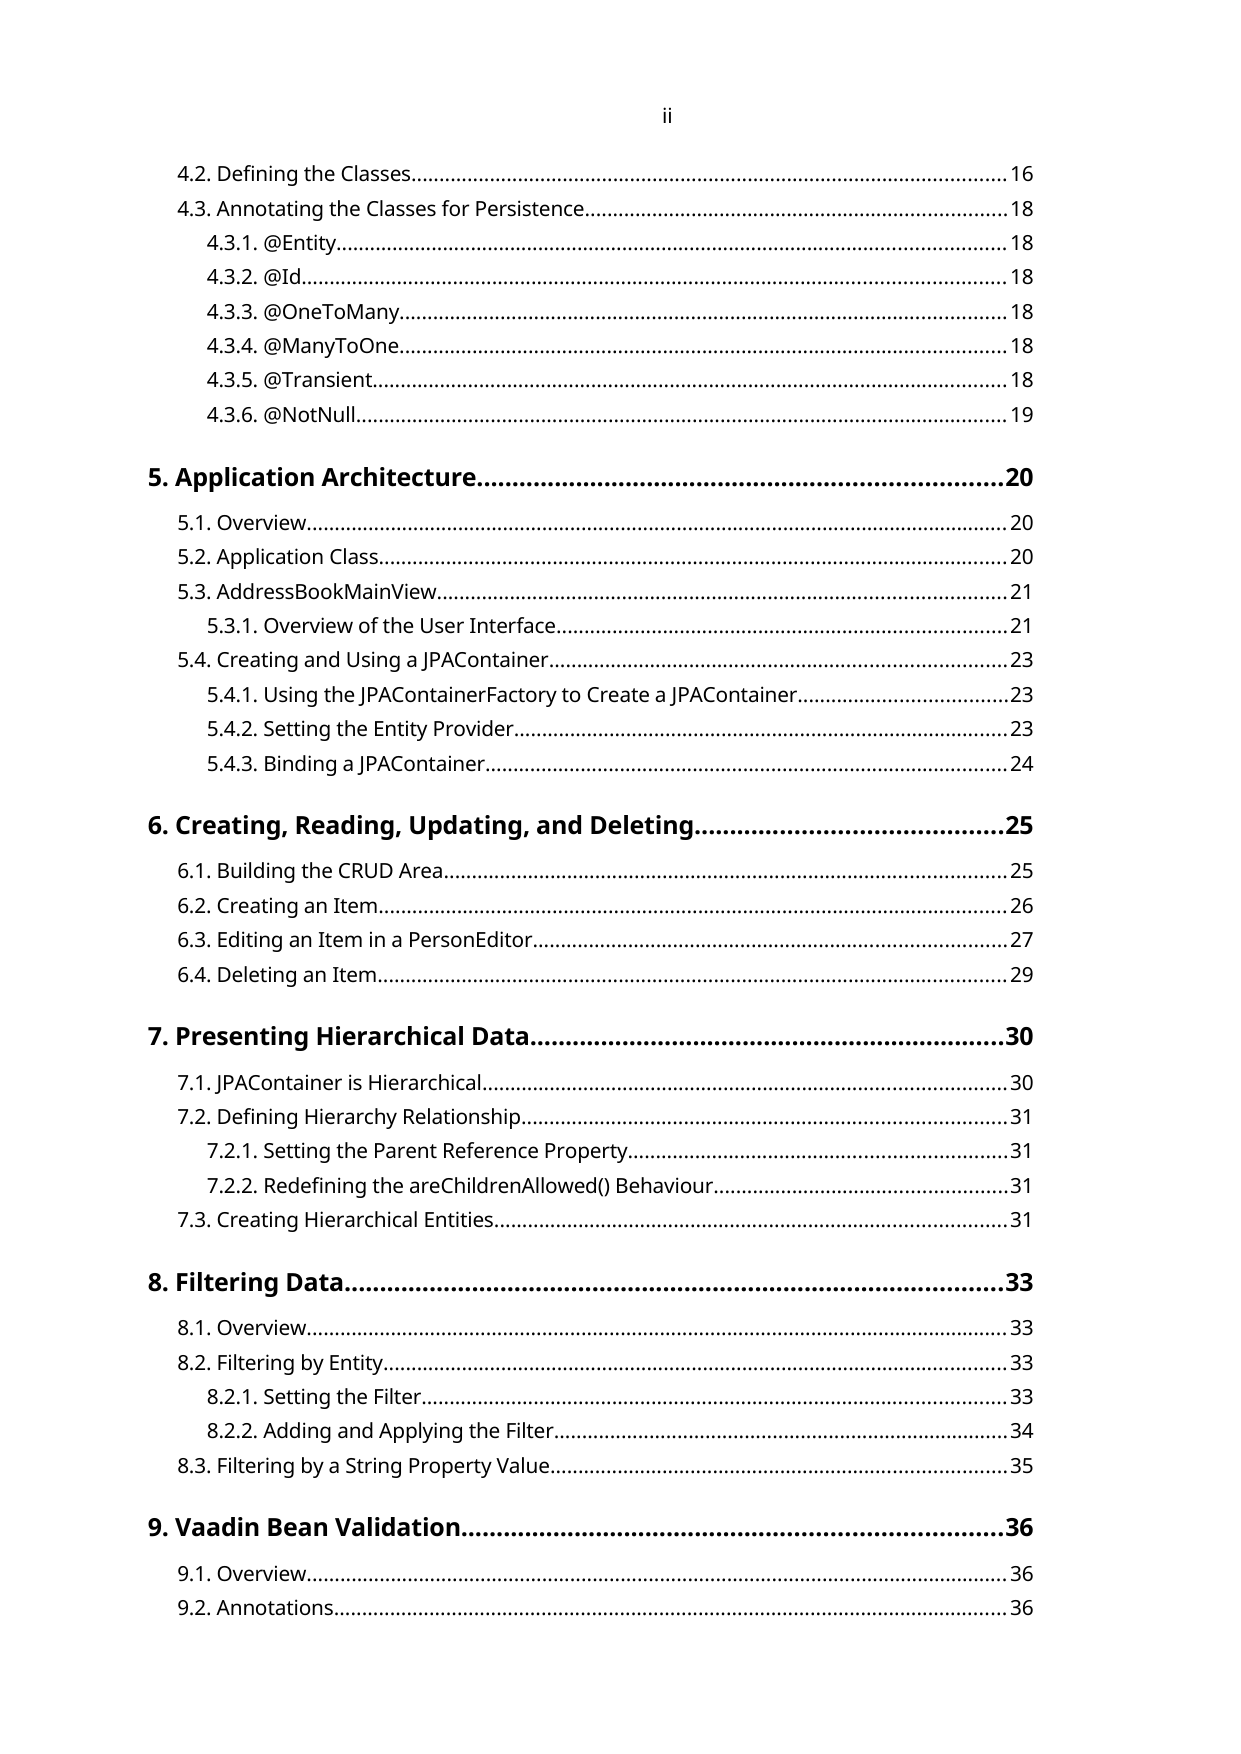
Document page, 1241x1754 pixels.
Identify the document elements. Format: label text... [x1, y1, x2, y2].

text 7.2.2. Redefining the areChildrenAllowed() Behaviour 31 [207, 1171, 1033, 1199]
text 6. Creating, Reading, Updating, and Deleting 25 [148, 808, 1033, 842]
text 9.1. Overview 36 [177, 1559, 1033, 1587]
text 8. Filtering Data 33 [148, 1264, 1033, 1298]
text 4.3.6. @NotNull 19 [207, 400, 1033, 428]
text 4.3.3. @OneToMany 18 [207, 297, 1033, 325]
text 7.2. Defining Hierarchy Relationship 31 [177, 1102, 1033, 1131]
text 5.1. Overview 20 [177, 508, 1033, 536]
text 8.3. Filtering by a String Property Value 35 [177, 1451, 1033, 1479]
text 7.1. JPAContainer is Hierarchical 30 [177, 1068, 1033, 1096]
text 5. Application Architecture 20 [148, 459, 1033, 493]
text 8.1. Overview 33 [177, 1313, 1033, 1342]
text 7.3. Creating Hierarchical Entities 31 [177, 1205, 1033, 1234]
text 5.4.1. Using the JPAContainerFactory to Create a JPAContainer 23 [207, 680, 1033, 708]
text 8.2. Filtering by Entity 33 [177, 1348, 1033, 1376]
text 4.3. Annotating the Classes for Persistence 18 [177, 194, 1033, 222]
text 5.3. AddressBookMainView 21 [177, 577, 1033, 605]
text 8.2.2. Adding and Applying the Filter 34 [207, 1416, 1033, 1445]
text 4.3.2. @Id 18 [207, 262, 1033, 291]
text 4.3.4. @ManyToOne 18 [207, 331, 1033, 360]
text 4.2. Defining the Classes 16 [177, 159, 1033, 188]
text 9. Vaadin Bean Validation 36 [148, 1510, 1033, 1544]
text 5.4.2. Setting the Entity Provider 23 [207, 714, 1033, 743]
text 5.4. Creating and Using a JPAContainer 23 [177, 646, 1033, 674]
text 7.2.1. Setting the Parent Reference Property 31 [207, 1137, 1033, 1165]
text 6.4. Deleting an Item 29 [177, 960, 1033, 988]
text 6.2. Creating an Item 26 [177, 891, 1033, 919]
text 6.3. Editing an Item in a PersonEditor 27 [177, 925, 1033, 954]
text 4.3.1. @Entity 18 [207, 228, 1033, 257]
text 5.4.3. Binding a JPAContainer 24 [207, 749, 1033, 777]
text 6.1. Building the CRUD Area 25 [177, 857, 1033, 885]
text 8.2.1. Setting the Filter 33 [207, 1382, 1033, 1411]
text 7. Presenting Hierarchical Data 30 [148, 1019, 1033, 1053]
text 9.2. Annotations 36 [177, 1593, 1033, 1622]
text 4.3.5. @Transient 18 [207, 366, 1033, 394]
text 5.2. Application Class 20 [177, 542, 1033, 571]
text 5.3.1. Overview of the User Interface 21 [207, 611, 1033, 639]
